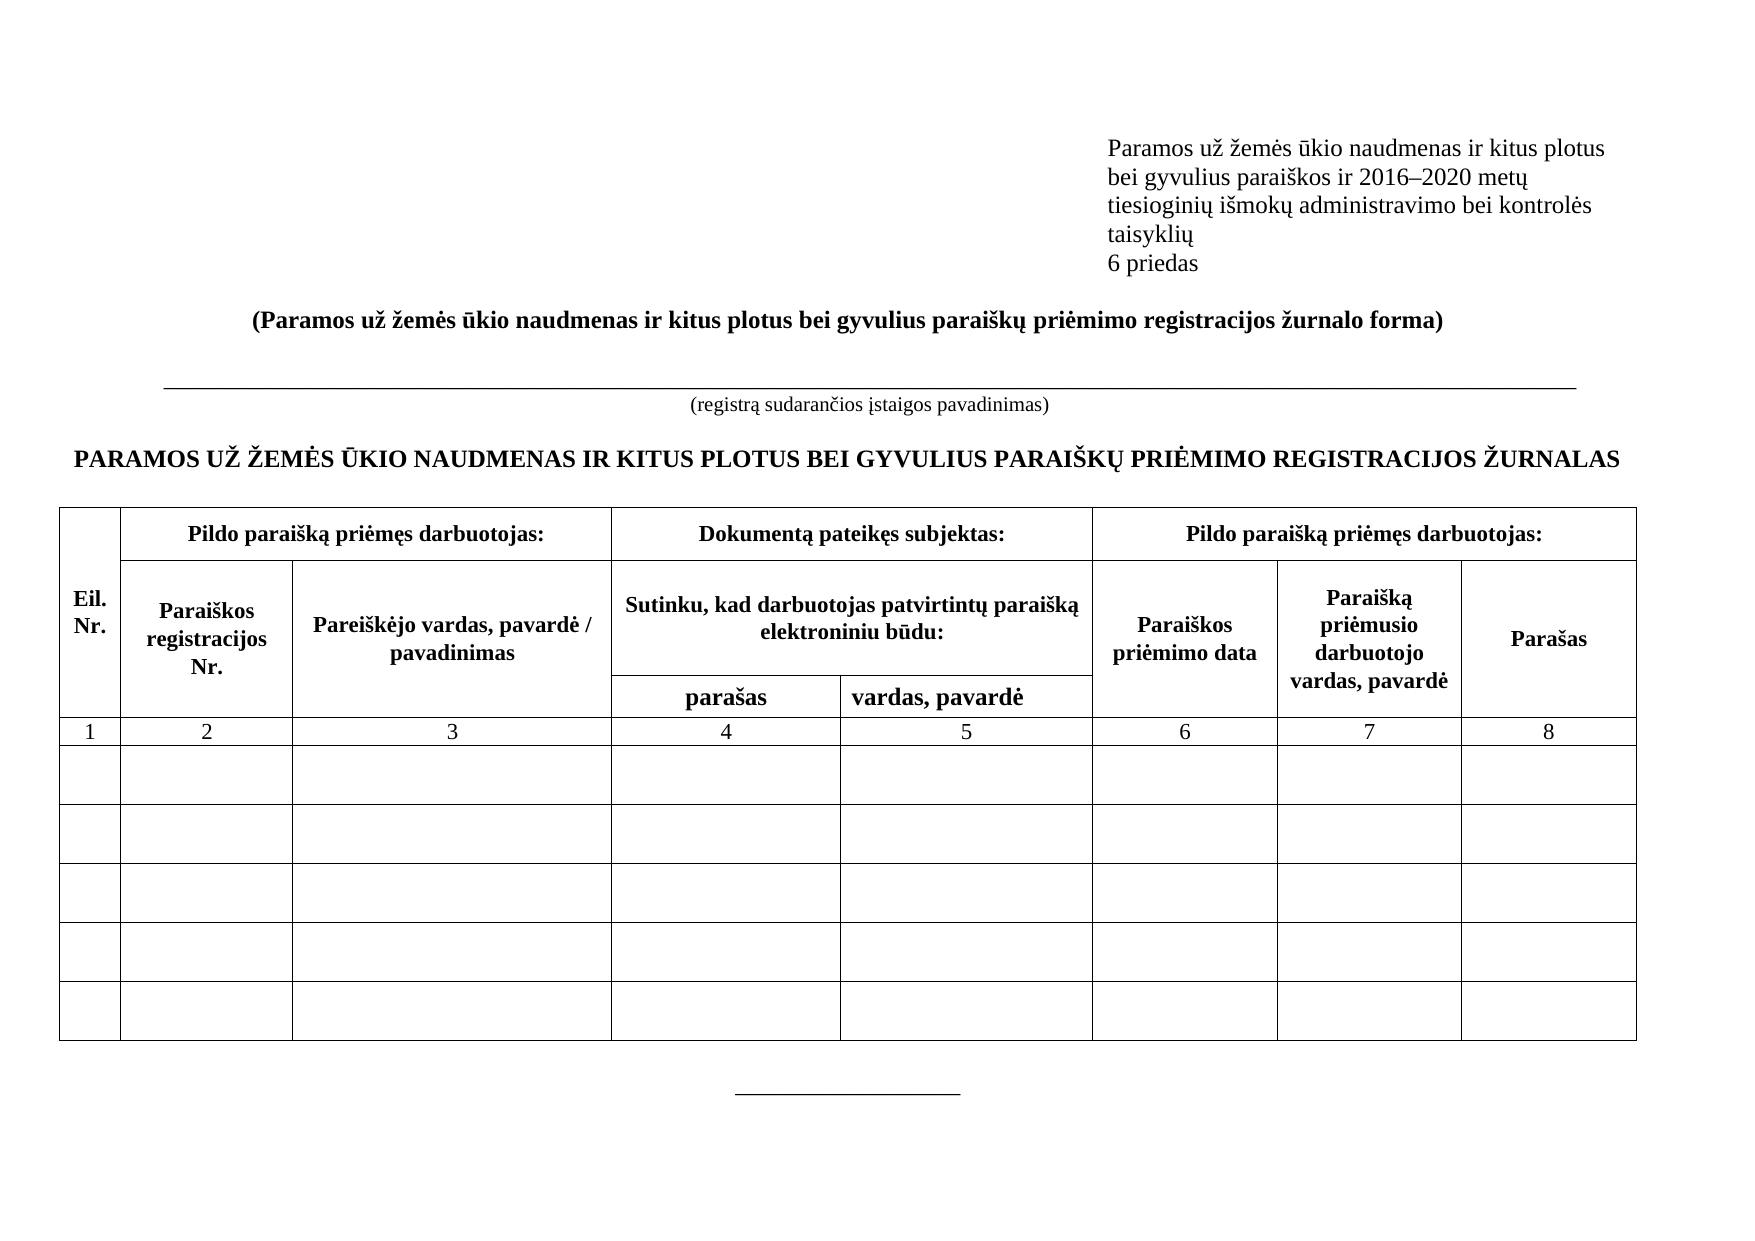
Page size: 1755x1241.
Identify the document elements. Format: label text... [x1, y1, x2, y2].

table_cell Parašas [1462, 561, 1636, 717]
table_cell [293, 982, 611, 1040]
table_cell [1278, 805, 1461, 863]
table_cell [1093, 982, 1277, 1040]
table_header Dokumentą pateikęs subjektas: [612, 508, 1092, 560]
table_header Eil. Nr. [60, 508, 120, 717]
table_cell [841, 982, 1092, 1040]
table_cell [1093, 746, 1277, 804]
table_cell [1093, 805, 1277, 863]
table_cell [1462, 864, 1636, 922]
table_cell [121, 805, 292, 863]
table_cell [1462, 923, 1636, 981]
table_cell [612, 982, 840, 1040]
table_cell [121, 864, 292, 922]
text PARAMOS UŽ ŽEMĖS ŪKIO NAUDMENAS IR KITUS PLOTUS BEI GYVULIUS PARAIŠKŲ PRIĖMIMO REGISTRACIJOS ŽURNALAS [59, 444, 1636, 473]
table_cell 2 [121, 718, 292, 745]
table_cell [1462, 746, 1636, 804]
table_cell 7 [1278, 718, 1461, 745]
table_cell 6 [1093, 718, 1277, 745]
text __________________ [59, 1069, 1636, 1098]
table_cell 5 [841, 718, 1092, 745]
text (registrą sudarančios įstaigos pavadinimas) [59, 392, 1636, 416]
table_cell [121, 746, 292, 804]
text _________________________________________________________________________________________________________________ [59, 363, 1636, 392]
table_header Pildo paraišką priėmęs darbuotojas: [1093, 508, 1636, 560]
table_cell [841, 923, 1092, 981]
table_cell [1278, 982, 1461, 1040]
table_cell [841, 746, 1092, 804]
table_cell [121, 923, 292, 981]
table_cell vardas, pavardė [841, 676, 1092, 717]
table_cell 3 [293, 718, 611, 745]
table_cell [1278, 864, 1461, 922]
table_cell [1093, 864, 1277, 922]
table_cell [60, 923, 120, 981]
table_cell [60, 864, 120, 922]
table_cell [121, 982, 292, 1040]
text 6 priedas [1107, 248, 1636, 277]
table_cell Paraiškos priėmimo data [1093, 561, 1277, 717]
table_cell [60, 805, 120, 863]
table_cell [841, 864, 1092, 922]
table_header Pildo paraišką priėmęs darbuotojas: [121, 508, 611, 560]
table_cell Pareiškėjo vardas, pavardė / pavadinimas [293, 561, 611, 717]
table_cell [1462, 982, 1636, 1040]
text (Paramos už žemės ūkio naudmenas ir kitus plotus bei gyvulius paraiškų priėmimo registracijos žurnalo forma) [59, 305, 1636, 334]
text Paramos už žemės ūkio naudmenas ir kitus plotus bei gyvulius paraiškos ir 2016–2020 metų tiesioginių išmokų administravimo bei kontrolės taisyklių [1107, 133, 1636, 248]
table_cell [612, 864, 840, 922]
table_cell [1093, 923, 1277, 981]
table_cell [1278, 746, 1461, 804]
table_cell [1462, 805, 1636, 863]
table_cell 1 [60, 718, 120, 745]
table_cell [60, 746, 120, 804]
table_cell 8 [1462, 718, 1636, 745]
table_cell [612, 923, 840, 981]
table_cell [60, 982, 120, 1040]
table_cell [293, 923, 611, 981]
table_cell [841, 805, 1092, 863]
table_cell Paraiškos registracijos Nr. [121, 561, 292, 717]
table_cell [1278, 923, 1461, 981]
table_cell parašas [612, 676, 840, 717]
table_cell [612, 746, 840, 804]
table_cell [293, 864, 611, 922]
table_cell [293, 805, 611, 863]
table_cell [612, 805, 840, 863]
table_cell Sutinku, kad darbuotojas patvirtintų paraišką elektroniniu būdu: [612, 561, 1092, 674]
table_cell Paraišką priėmusio darbuotojo vardas, pavardė [1278, 561, 1461, 717]
table_cell 4 [612, 718, 840, 745]
table_cell [293, 746, 611, 804]
